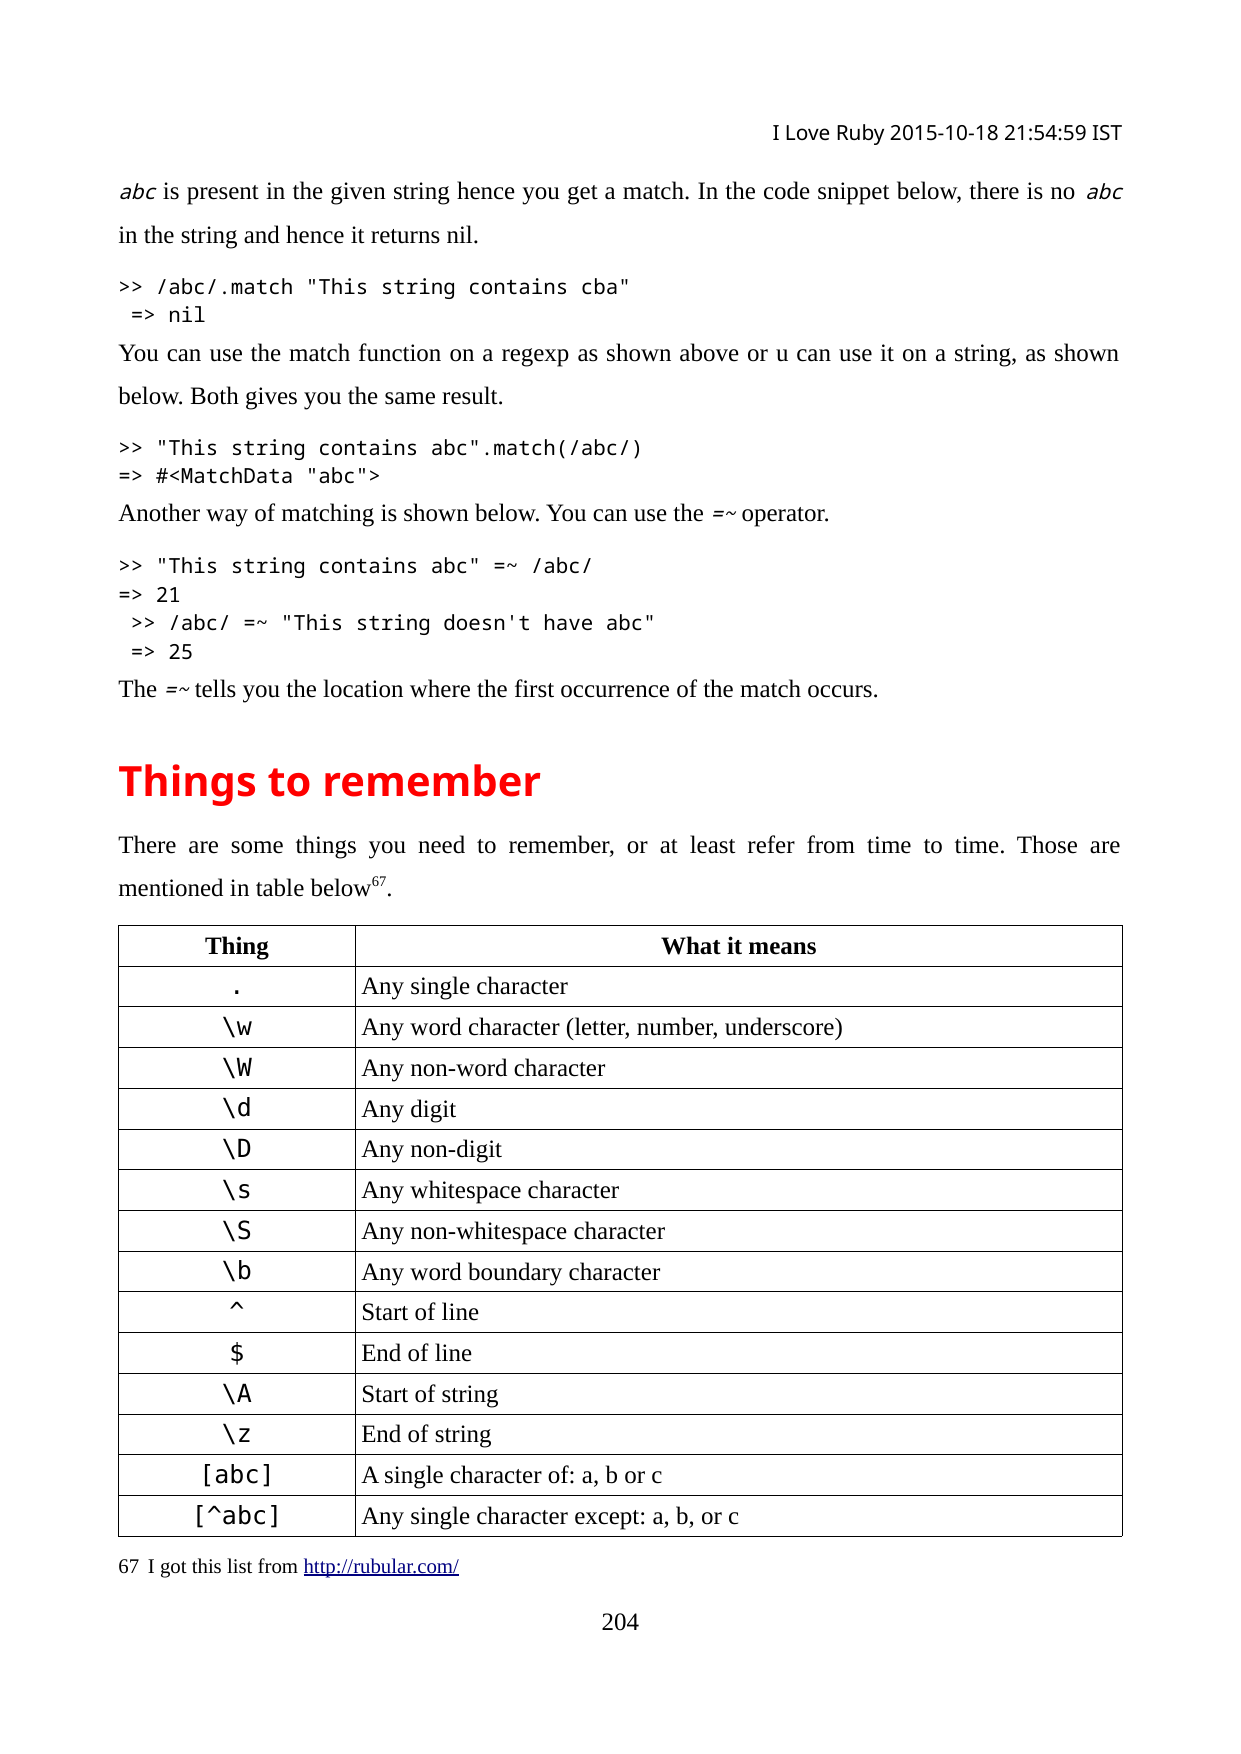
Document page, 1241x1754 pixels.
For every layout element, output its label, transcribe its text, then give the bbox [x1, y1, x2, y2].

table_cell End of line [356, 1333, 1122, 1373]
text The =~ tells you the location where the first occurrence of the match occurs. [118, 674, 1122, 703]
table_cell \S [119, 1211, 355, 1251]
text abc is present in the given string hence you get a match. In the code snippet below, there is no abc in the string and hence it returns nil. [118, 176, 1122, 249]
table_cell End of string [356, 1415, 1122, 1454]
table_cell \A [119, 1374, 355, 1414]
table_cell \s [119, 1170, 355, 1210]
table_cell [^abc] [119, 1496, 355, 1536]
text => 25 [118, 637, 1122, 665]
table_cell \b [119, 1252, 355, 1291]
table_cell Any non-whitespace character [356, 1211, 1122, 1251]
text => nil [118, 300, 1122, 329]
table_cell \w [119, 1007, 355, 1047]
table_cell A single character of: a, b or c [356, 1455, 1122, 1495]
text There are some things you need to remember, or at least refer from time to time. Those are mentioned in table below. [118, 830, 1122, 902]
text >> "This string contains abc" =~ /abc/ [118, 551, 1122, 580]
subtitle Things to remember [118, 752, 1122, 809]
text Another way of matching is shown below. You can use the =~ operator. [118, 498, 1122, 528]
text => #<MatchData "abc"> [118, 461, 1122, 489]
table_cell Start of line [356, 1292, 1122, 1332]
table_cell Any digit [356, 1089, 1122, 1128]
table_cell Any single character [356, 967, 1122, 1006]
table_cell $ [119, 1333, 355, 1373]
table_cell Any word boundary character [356, 1252, 1122, 1291]
table_cell Start of string [356, 1374, 1122, 1414]
table_header What it means [356, 926, 1122, 966]
table_cell Any whitespace character [356, 1170, 1122, 1210]
table_cell Any word character (letter, number, underscore) [356, 1007, 1122, 1047]
text >> /abc/.match "This string contains cba" [118, 272, 1122, 300]
table_header Thing [119, 926, 355, 966]
table_cell \D [119, 1130, 355, 1169]
table_cell [abc] [119, 1455, 355, 1495]
table_cell Any non-digit [356, 1130, 1122, 1169]
text >> "This string contains abc".match(/abc/) [118, 433, 1122, 461]
text I got this list from http://rubular.com/ [118, 1553, 1122, 1578]
table_cell ^ [119, 1292, 355, 1332]
table_cell \d [119, 1089, 355, 1128]
table_cell . [119, 967, 355, 1006]
table_cell \z [119, 1415, 355, 1454]
table_cell Any single character except: a, b, or c [356, 1496, 1122, 1536]
table_cell Any non-word character [356, 1048, 1122, 1088]
text >> /abc/ =~ "This string doesn't have abc" [118, 608, 1122, 637]
table_cell \W [119, 1048, 355, 1088]
text => 21 [118, 580, 1122, 608]
text You can use the match function on a regexp as shown above or u can use it on a string, as shown below. Both gives you the same result. [118, 338, 1122, 409]
